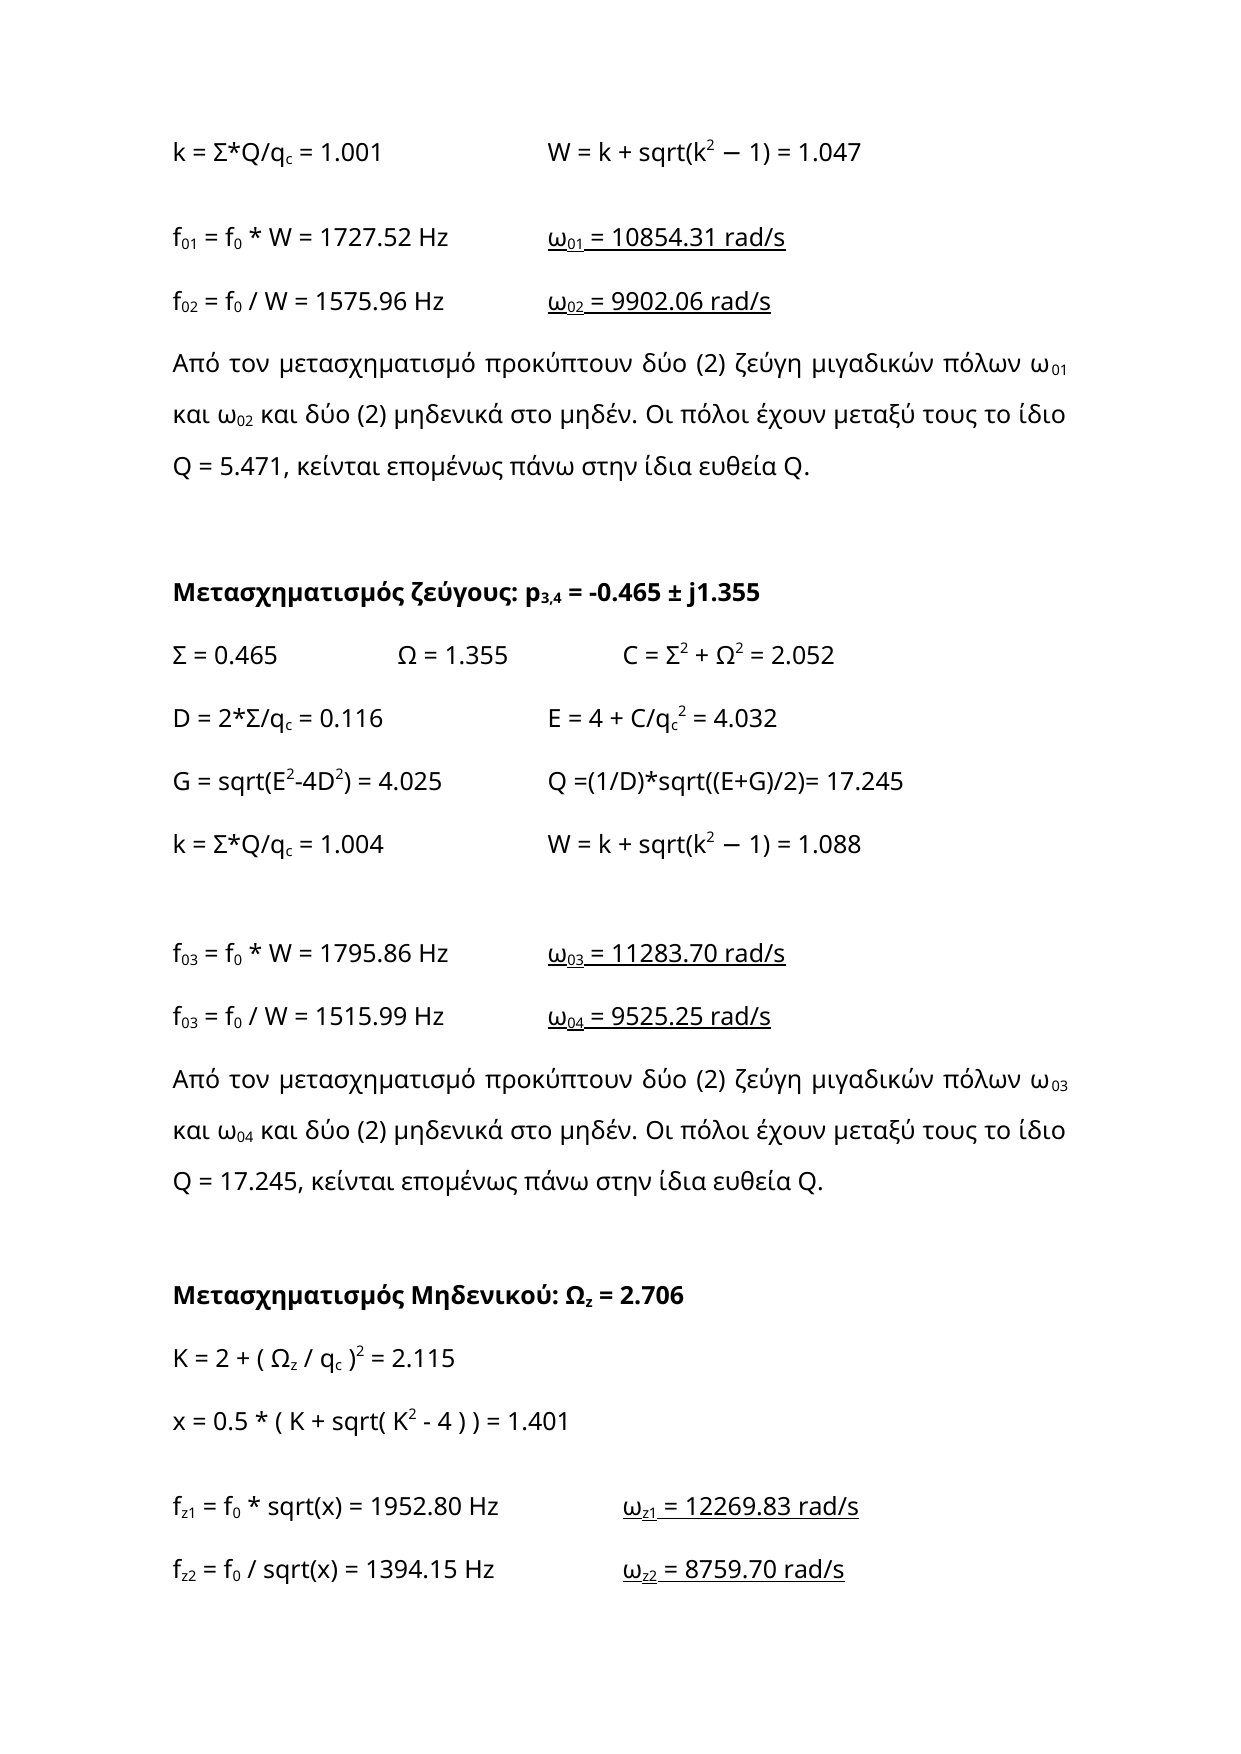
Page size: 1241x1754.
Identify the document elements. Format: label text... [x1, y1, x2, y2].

text f02 = f0 / W = 1575.96 Hz ω02 = 9902.06 rad/s [172, 283, 1068, 317]
text k = Σ*Q/qc = 1.001 W = k + sqrt(k2 − 1) = 1.047 [172, 135, 1068, 169]
text k = Σ*Q/qc = 1.004 W = k + sqrt(k2 − 1) = 1.088 [172, 826, 1068, 860]
text Σ = 0.465 Ω = 1.355 C = Σ2 + Ω2 = 2.052 [172, 637, 1068, 671]
text fz2 = f0 / sqrt(x) = 1394.15 Hz ωz2 = 8759.70 rad/s [172, 1552, 1068, 1586]
text f03 = f0 * W = 1795.86 Hz ω03 = 11283.70 rad/s [172, 935, 1068, 969]
text Μετασχηματισμός ζεύγους: p3,4 = -0.465 ± j1.355 [172, 574, 1068, 608]
text Μετασχηματισμός Μηδενικού: Ωz = 2.706 [172, 1278, 1068, 1312]
text Από τον μετασχηματισμό προκύπτουν δύο (2) ζεύγη μιγαδικών πόλων ω03 και ω04 και δύο (2) μηδενικά στο μηδέν. Οι πόλοι έχουν μεταξύ τους το ίδιο Q = 17.245, κείνται εποµένως πάνω στην ίδια ευθεία Q. [172, 1061, 1068, 1198]
text G = sqrt(E2-4D2) = 4.025 Q =(1/D)*sqrt((E+G)/2)= 17.245 [172, 763, 1068, 797]
text D = 2*Σ/qc = 0.116 E = 4 + C/qc2 = 4.032 [172, 700, 1068, 734]
text K = 2 + ( Ωz / qc )2 = 2.115 [172, 1341, 1068, 1375]
text Από τον μετασχηματισμό προκύπτουν δύο (2) ζεύγη μιγαδικών πόλων ω01 και ω02 και δύο (2) μηδενικά στο μηδέν. Οι πόλοι έχουν μεταξύ τους το ίδιο Q = 5.471, κείνται εποµένως πάνω στην ίδια ευθεία Q. [172, 346, 1068, 482]
text f03 = f0 / W = 1515.99 Hz ω04 = 9525.25 rad/s [172, 998, 1068, 1032]
text x = 0.5 * ( K + sqrt( K2 - 4 ) ) = 1.401 [172, 1404, 1068, 1438]
text fz1 = f0 * sqrt(x) = 1952.80 Hz ωz1 = 12269.83 rad/s [172, 1489, 1068, 1523]
text f01 = f0 * W = 1727.52 Hz ω01 = 10854.31 rad/s [172, 220, 1068, 254]
